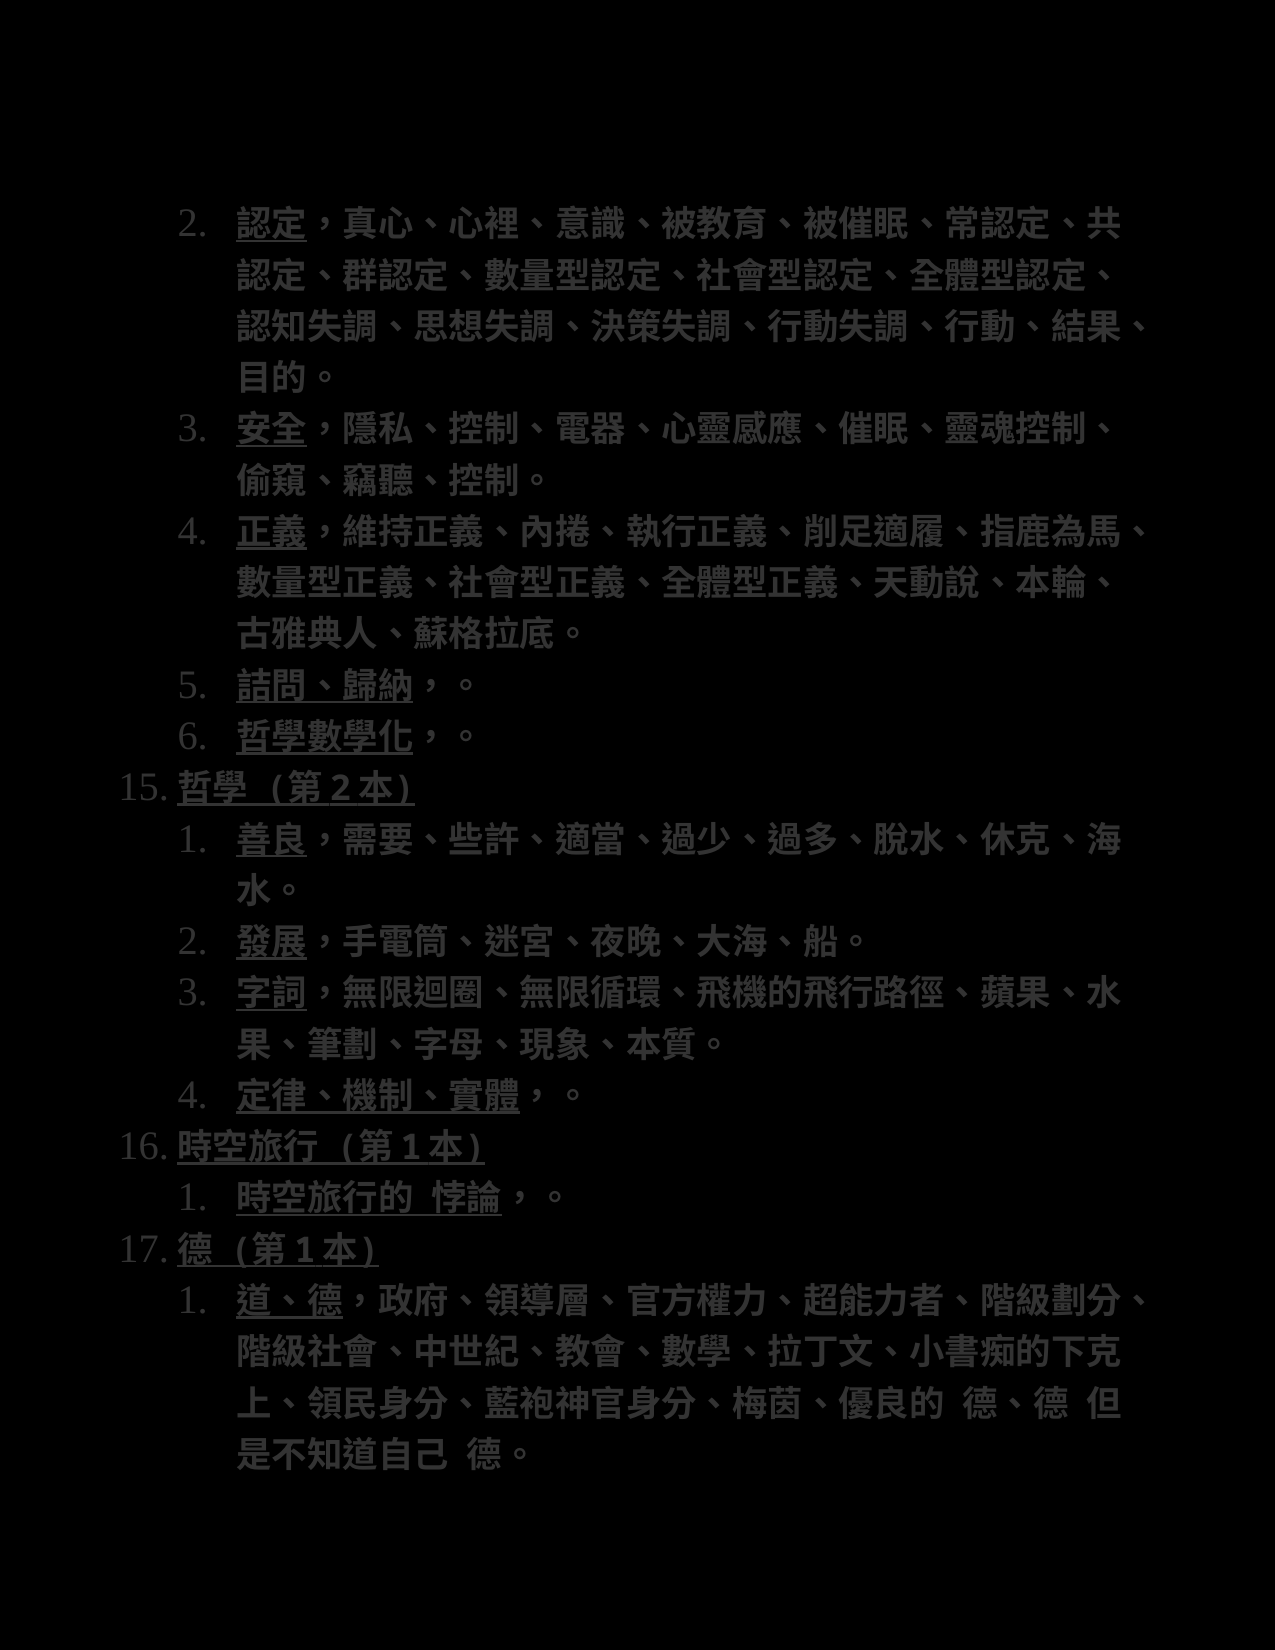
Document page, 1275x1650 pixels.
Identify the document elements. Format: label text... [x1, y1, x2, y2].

list 時空旅行 (第1本) [118, 1118, 1157, 1170]
list 正義，維持正義、內捲、執行正義、削足適履、指鹿為馬、數量型正義、社會型正義、全體型正義、天動說、本輪、古雅典人、蘇格拉底。 [177, 503, 1157, 657]
list 善良，需要、些許、適當、過少、過多、脫水、休克、海水。 [177, 811, 1157, 913]
list 時空旅行的 悖論，。 [177, 1170, 1157, 1221]
list 認定，真心、心裡、意識、被教育、被催眠、常認定、共認定、群認定、數量型認定、社會型認定、全體型認定、認知失調、思想失調、決策失調、行動失調、行動、結果、目的。 [177, 196, 1157, 401]
list 字詞，無限迴圈、無限循環、飛機的飛行路徑、蘋果、水果、筆劃、字母、現象、本質。 [177, 965, 1157, 1067]
list 哲學數學化，。 [177, 708, 1157, 759]
list 定律、機制、實體，。 [177, 1067, 1157, 1118]
list 德 (第1本) [118, 1221, 1157, 1272]
list 道、德，政府、領導層、官方權力、超能力者、階級劃分、階級社會、中世紀、教會、數學、拉丁文、小書痴的下克上、領民身分、藍袍神官身分、梅茵、優良的 德、德 但是不知道自己 德。 [177, 1272, 1157, 1477]
list 安全，隱私、控制、電器、心靈感應、催眠、靈魂控制、偷窺、竊聽、控制。 [177, 401, 1157, 503]
list 詰問、歸納，。 [177, 657, 1157, 708]
list 發展，手電筒、迷宮、夜晚、大海、船。 [177, 913, 1157, 965]
list 哲學 (第2本) [118, 759, 1157, 811]
